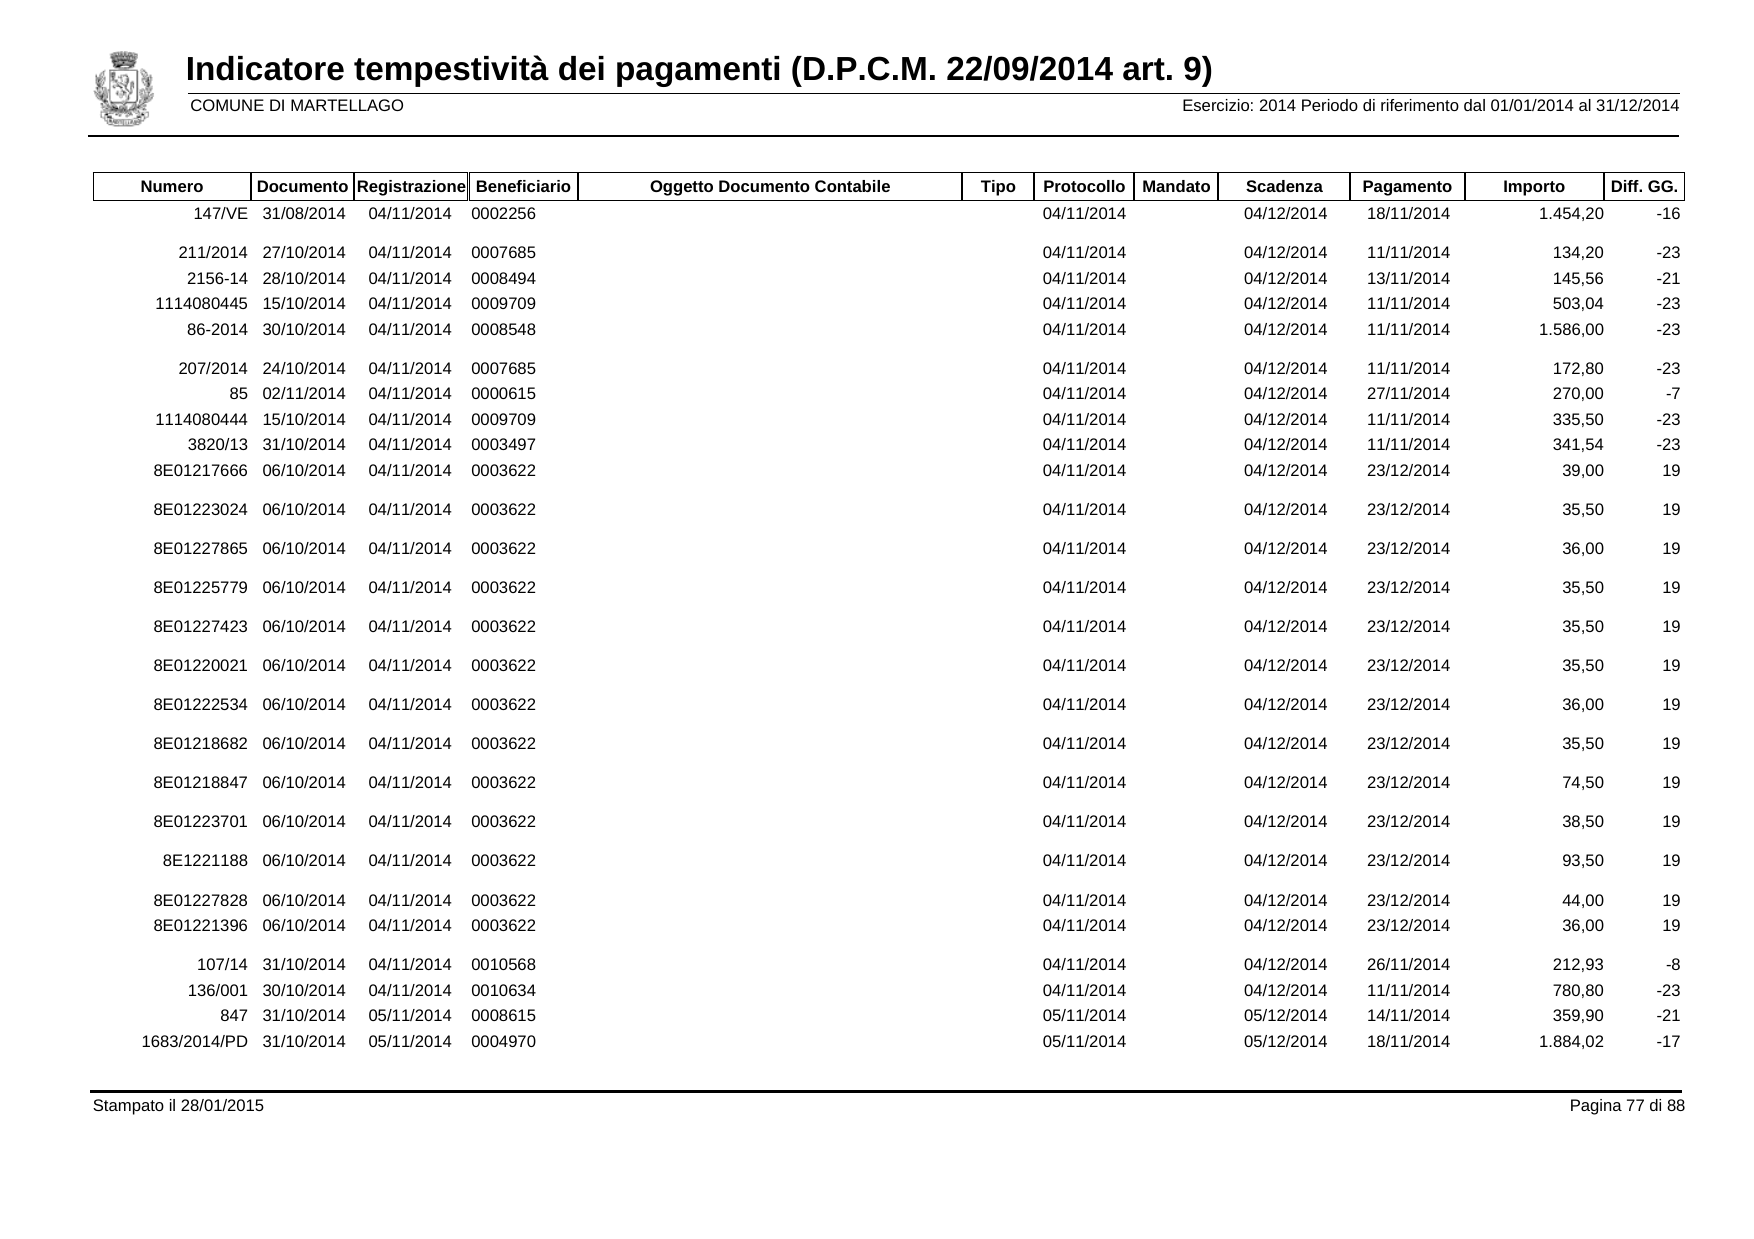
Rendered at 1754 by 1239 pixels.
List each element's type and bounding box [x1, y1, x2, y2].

picture [92, 50, 159, 129]
